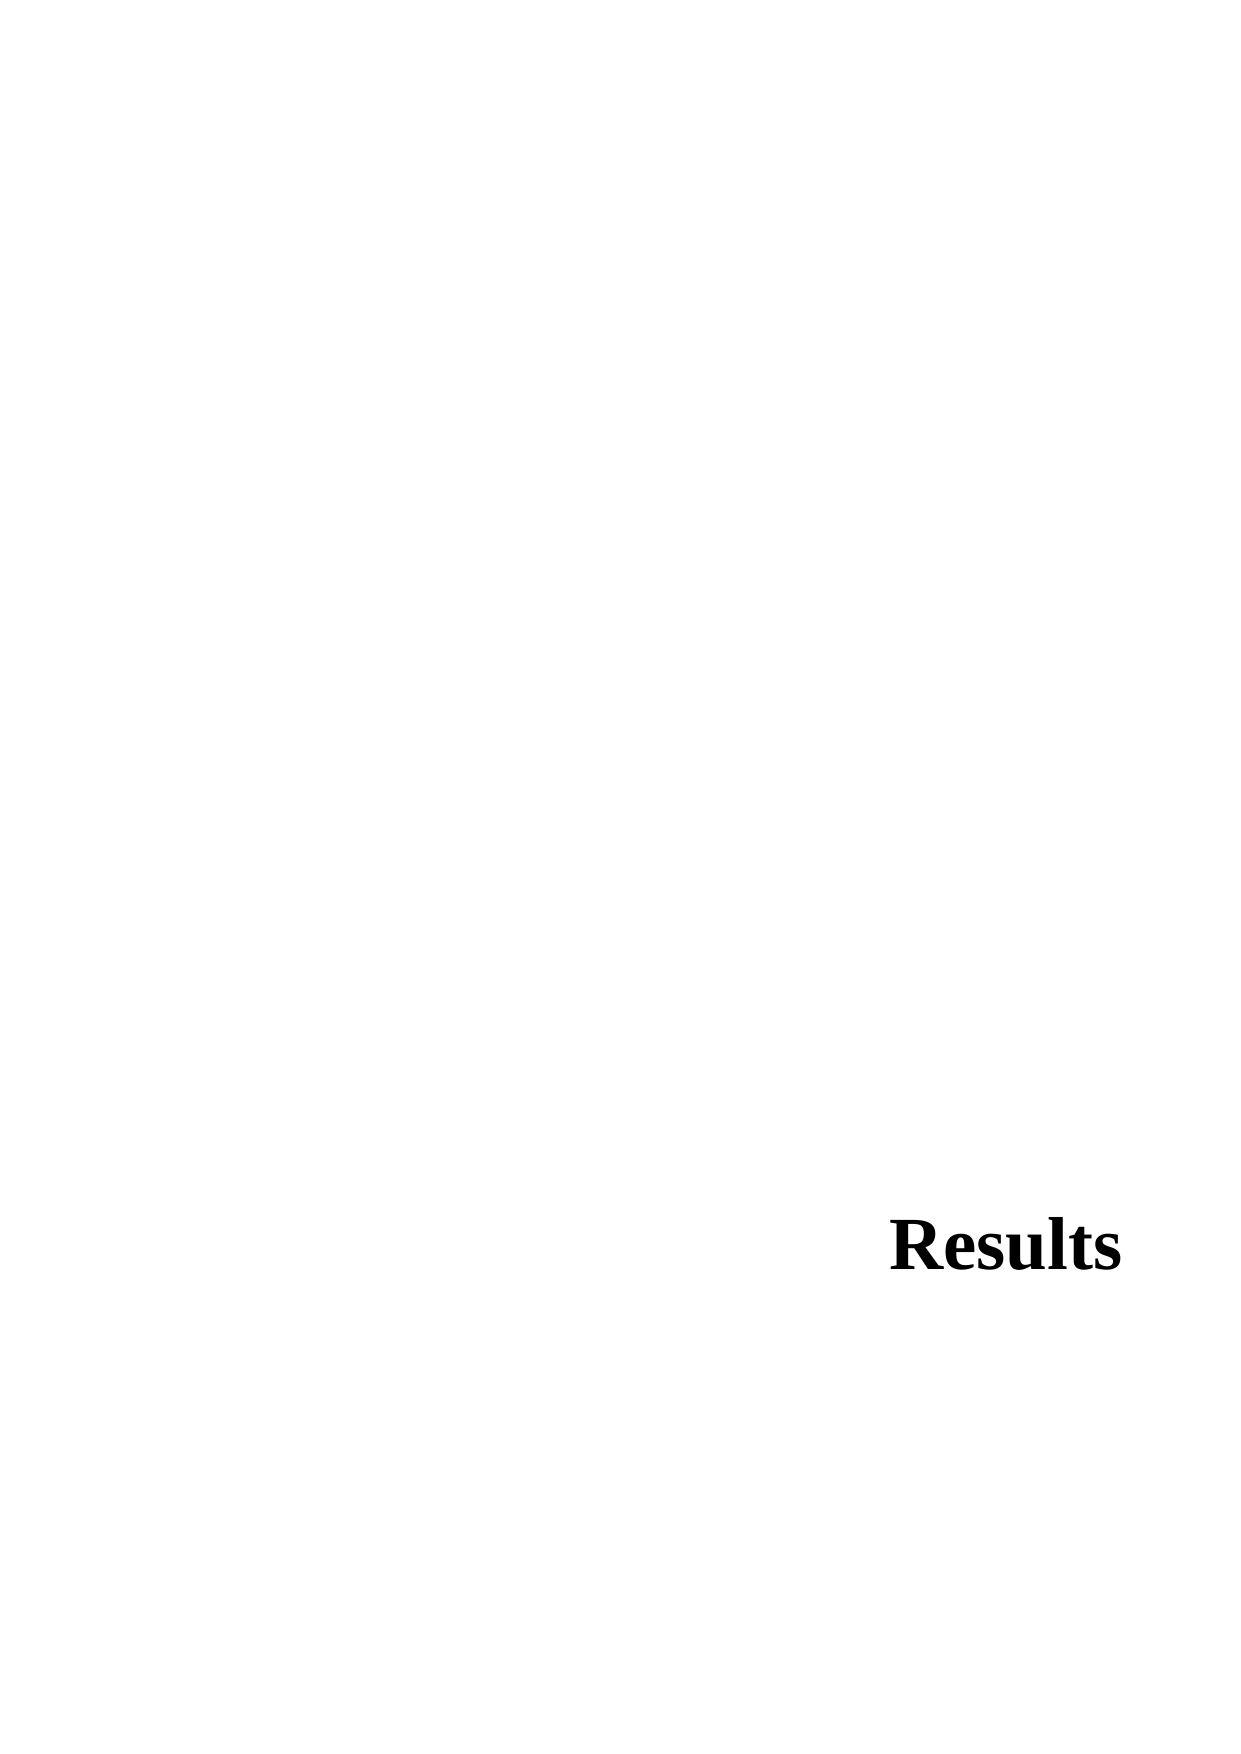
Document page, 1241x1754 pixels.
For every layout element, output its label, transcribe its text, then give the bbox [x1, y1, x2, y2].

subtitle Results [118, 1200, 1122, 1286]
